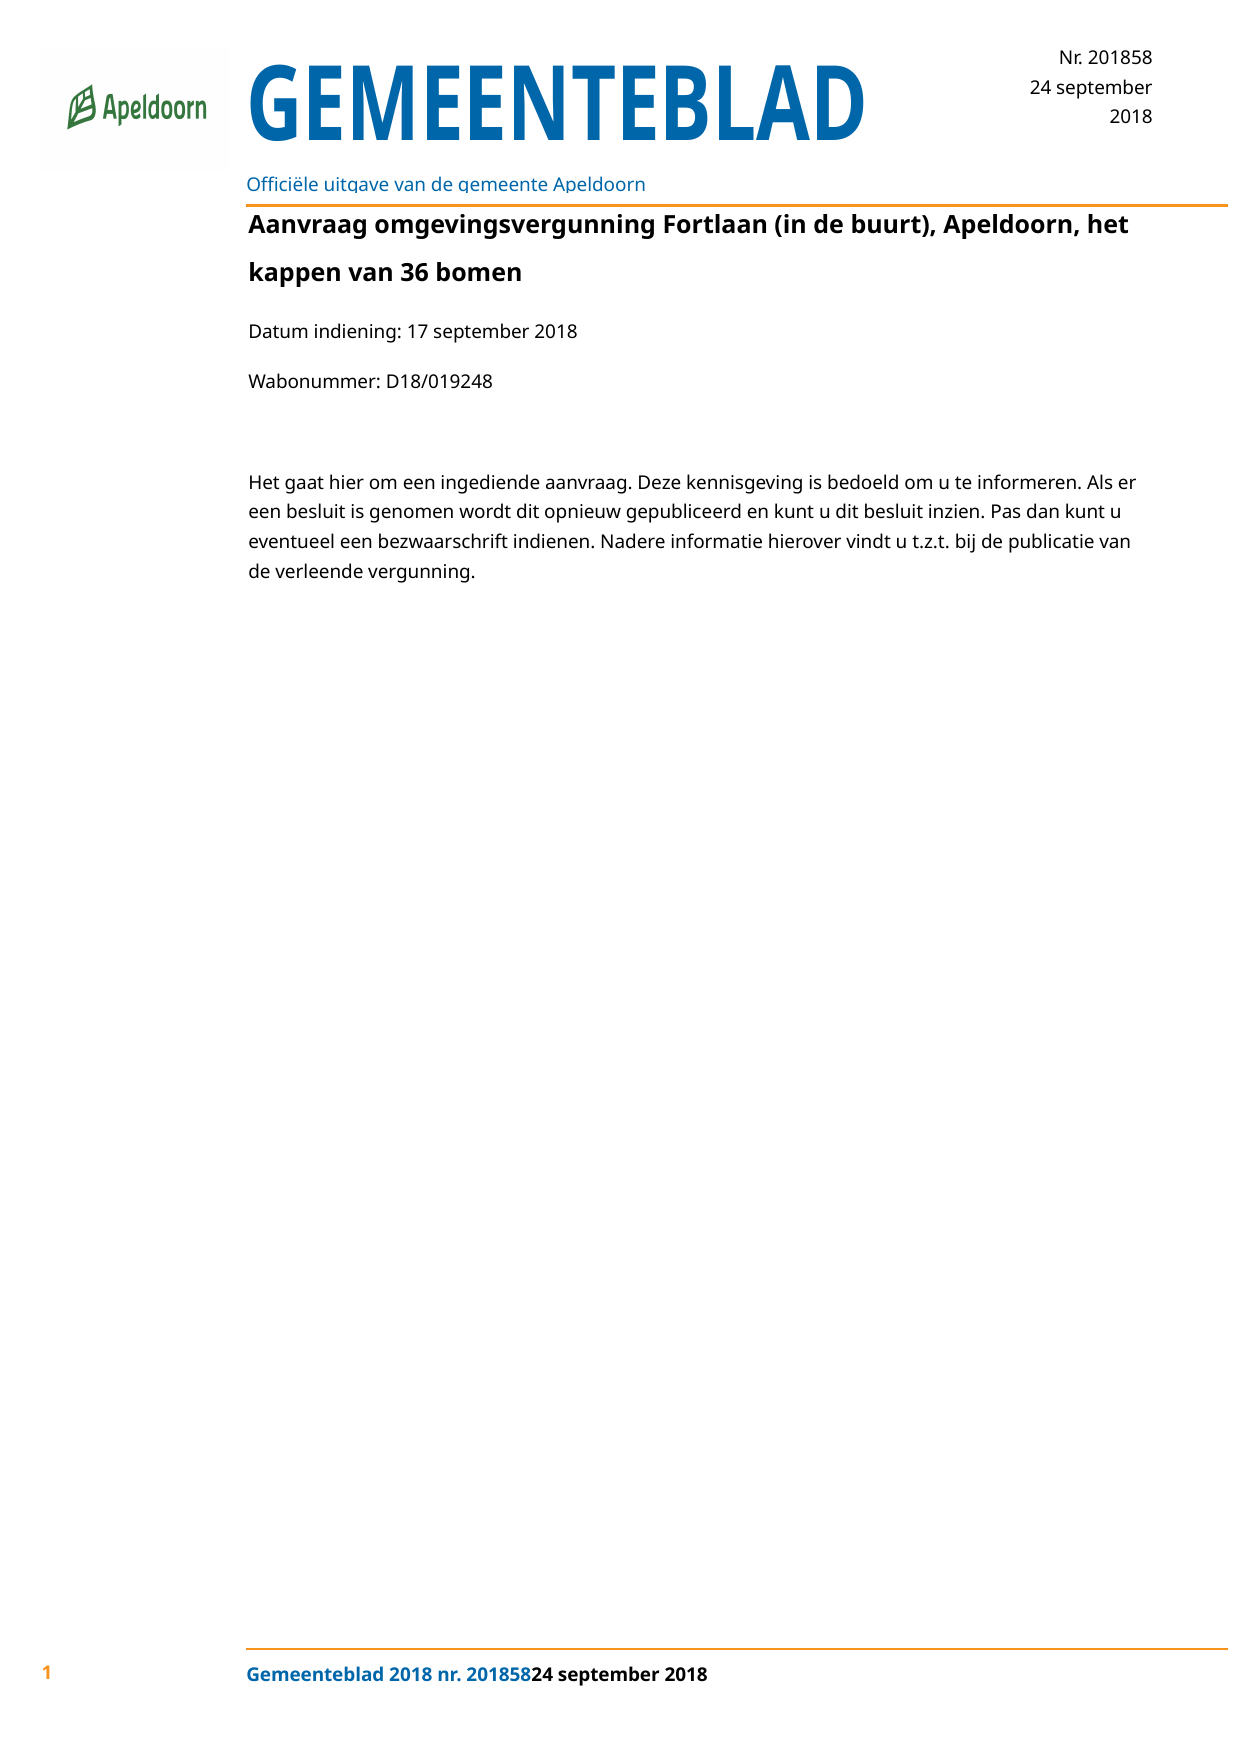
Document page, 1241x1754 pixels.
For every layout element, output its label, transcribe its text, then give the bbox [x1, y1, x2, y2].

text Aanvraag omgevingsvergunning Fortlaan (in de buurt), Apeldoorn, het kappen van 36 bomen [248, 207, 1152, 288]
text Het gaat hier om een ingediende aanvraag. Deze kennisgeving is bedoeld om u te informeren. Als er een besluit is genomen wordt dit opnieuw gepubliceerd en kunt u dit besluit inzien. Pas dan kunt u eventueel een bezwaarschrift indienen. Nadere informatie hierover vindt u t.z.t. bij de publicatie van de verleende vergunning. [248, 469, 1152, 584]
text Datum indiening: 17 september 2018 [248, 318, 1152, 344]
picture [41, 47, 231, 172]
text Wabonummer: D18/019248 [248, 368, 1152, 394]
